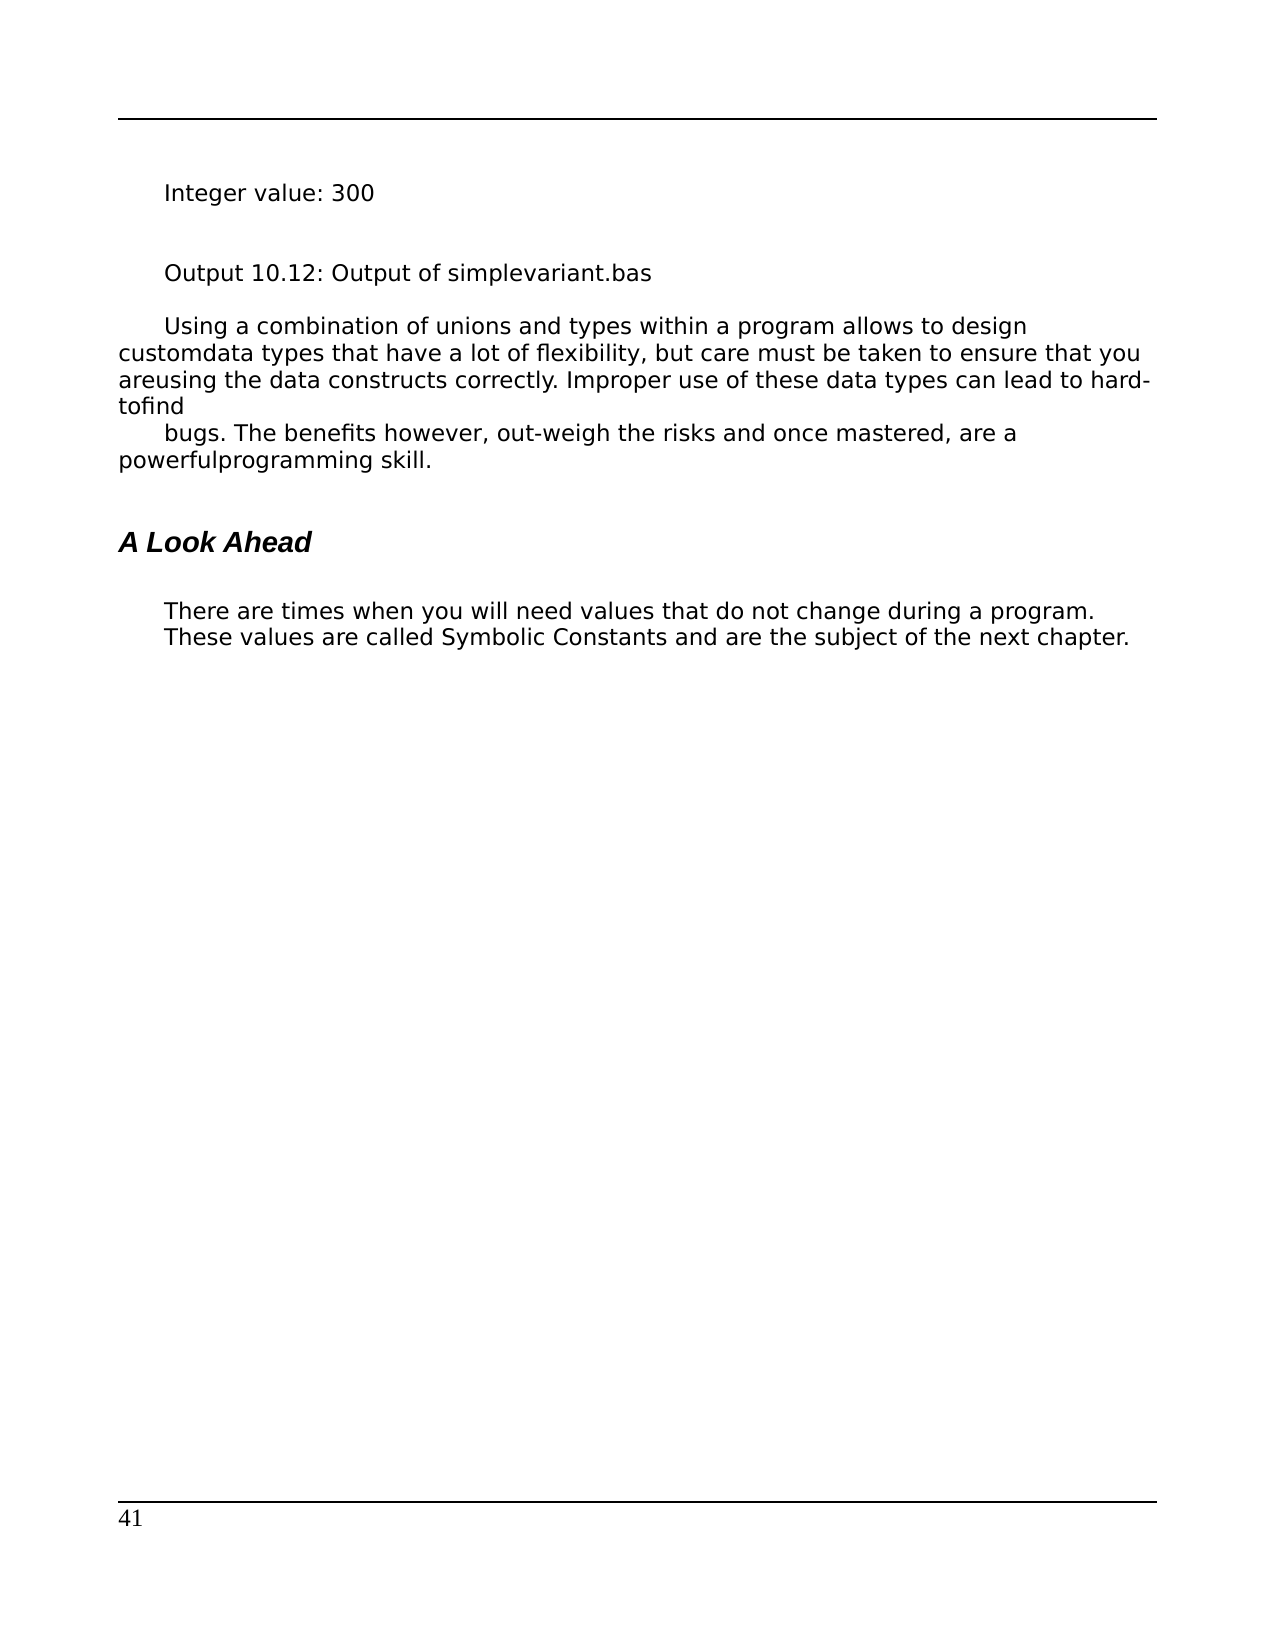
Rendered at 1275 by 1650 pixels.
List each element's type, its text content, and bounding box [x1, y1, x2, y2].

subtitle A Look Ahead [118, 525, 1157, 559]
text Integer value: 300 [118, 180, 1157, 207]
text Output 10.12: Output of simplevariant.bas [118, 260, 1157, 287]
text bugs. The benefits however, out-weigh the risks and once mastered, are a powerfulprogramming skill. [118, 420, 1157, 473]
text Using a combination of unions and types within a program allows to design customdata types that have a lot of flexibility, but care must be taken to ensure that you areusing the data constructs correctly. Improper use of these data types can lead to hard-tofind [118, 313, 1157, 420]
text There are times when you will need values that do not change during a program. [118, 598, 1157, 624]
text These values are called Symbolic Constants and are the subject of the next chapter. [118, 624, 1157, 651]
